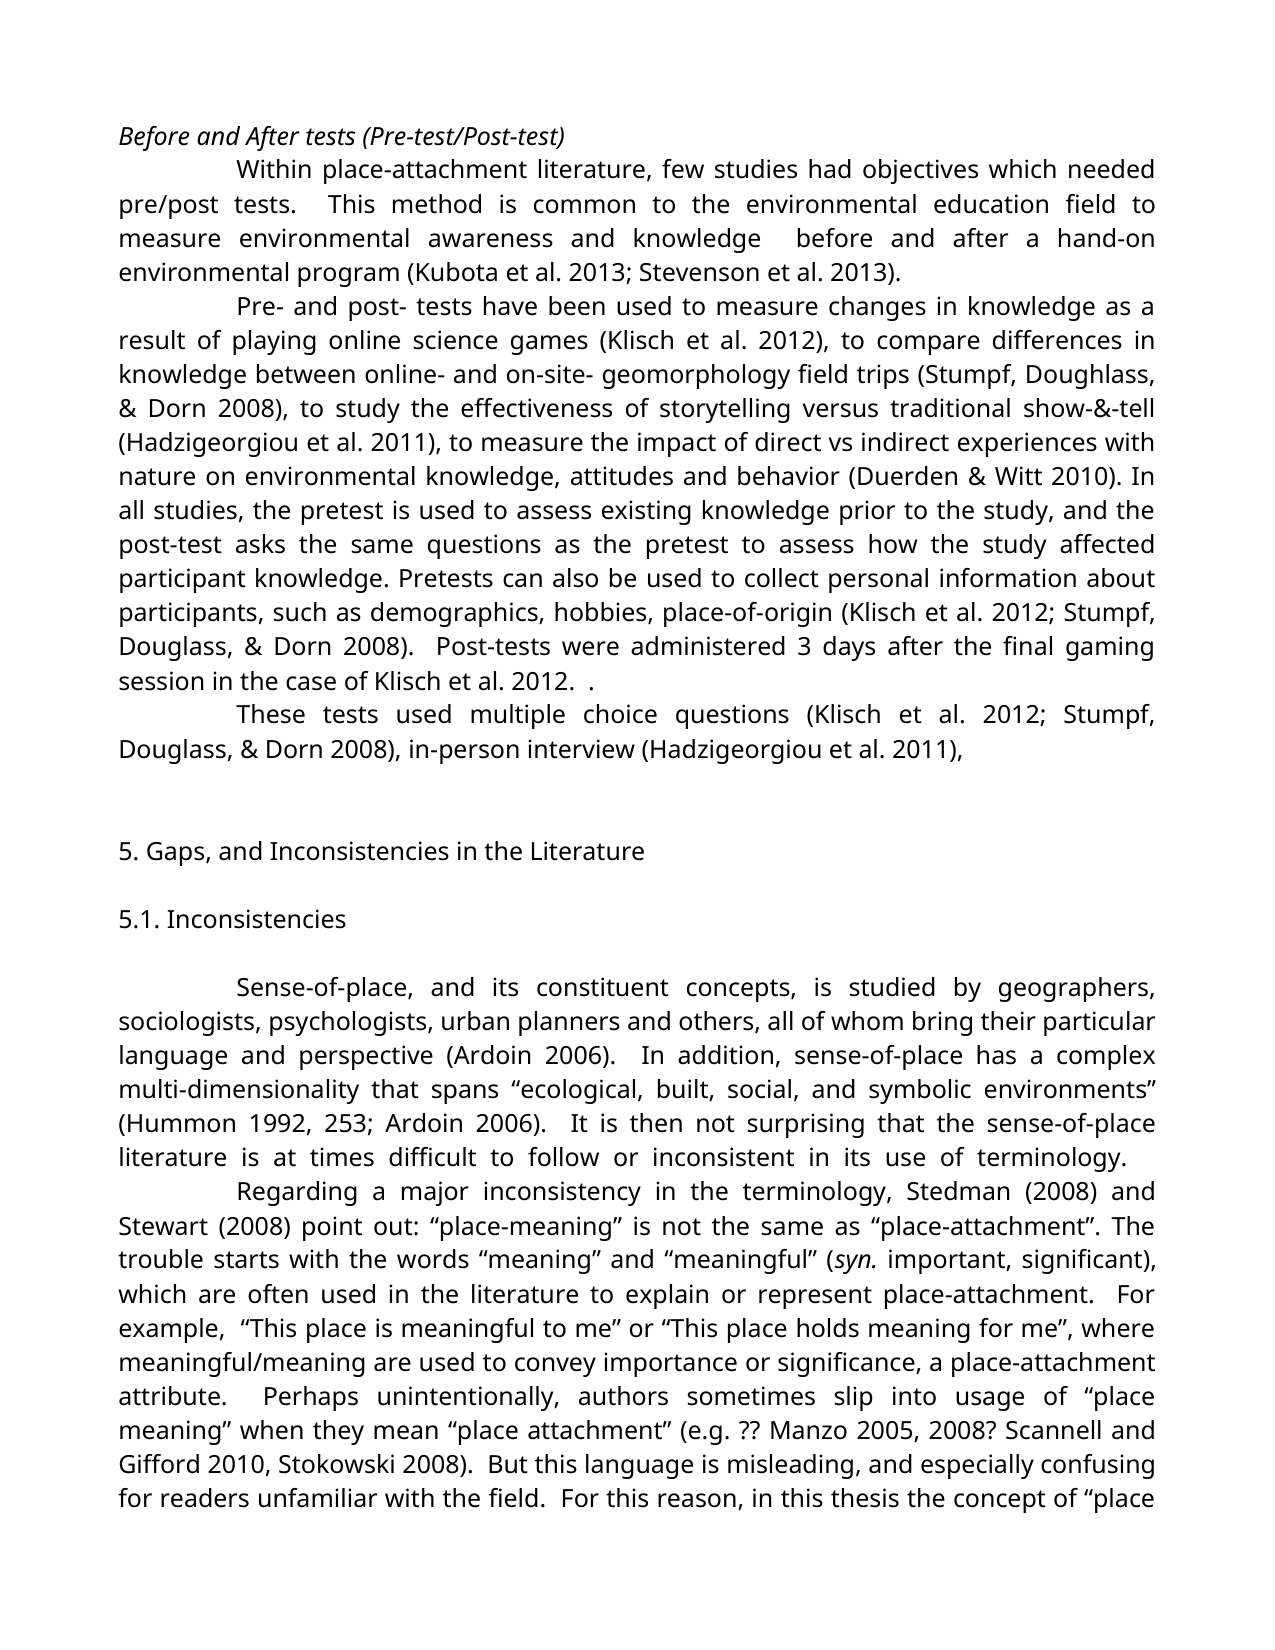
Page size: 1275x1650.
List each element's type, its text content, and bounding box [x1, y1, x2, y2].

text Pre- and post- tests have been used to measure changes in knowledge as a result of playing online science games (Klisch et al. 2012), to compare differences in knowledge between online- and on-site- geomorphology field trips (Stumpf, Doughlass, & Dorn 2008), to study the effectiveness of storytelling versus traditional show-&-tell (Hadzigeorgiou et al. 2011), to measure the impact of direct vs indirect experiences with nature on environmental knowledge, attitudes and behavior (Duerden & Witt 2010). In all studies, the pretest is used to assess existing knowledge prior to the study, and the post-test asks the same questions as the pretest to assess how the study affected participant knowledge. Pretests can also be used to collect personal information about participants, such as demographics, hobbies, place-of-origin (Klisch et al. 2012; Stumpf, Douglass, & Dorn 2008). Post-tests were administered 3 days after the final gaming session in the case of Klisch et al. 2012. . [118, 288, 1157, 697]
text These tests used multiple choice questions (Klisch et al. 2012; Stumpf, Douglass, & Dorn 2008), in-person interview (Hadzigeorgiou et al. 2011), [118, 697, 1157, 765]
text 5.1. Inconsistencies [118, 902, 1157, 936]
text Before and After tests (Pre-test/Post-test) [118, 118, 1157, 152]
text 5. Gaps, and Inconsistencies in the Literature [118, 833, 1157, 867]
text Sense-of-place, and its constituent concepts, is studied by geographers, sociologists, psychologists, urban planners and others, all of whom bring their particular language and perspective (Ardoin 2006). In addition, sense-of-place has a complex multi-dimensionality that spans “ecological, built, social, and symbolic environments” (Hummon 1992, 253; Ardoin 2006). It is then not surprising that the sense-of-place literature is at times difficult to follow or inconsistent in its use of terminology. Regarding a major inconsistency in the terminology, Stedman (2008) and Stewart (2008) point out: “place-meaning” is not the same as “place-attachment”. The trouble starts with the words “meaning” and “meaningful” (syn. important, significant), which are often used in the literature to explain or represent place-attachment. For example, “This place is meaningful to me” or “This place holds meaning for me”, where meaningful/meaning are used to convey importance or significance, a place-attachment attribute. Perhaps unintentionally, authors sometimes slip into usage of “place meaning” when they mean “place attachment” (e.g. ?? Manzo 2005, 2008? Scannell and Gifford 2010, Stokowski 2008). But this language is misleading, and especially confusing for readers unfamiliar with the field. For this reason, in this thesis the concept of “place [118, 970, 1157, 1515]
text Within place-attachment literature, few studies had objectives which needed pre/post tests. This method is common to the environmental education field to measure environmental awareness and knowledge before and after a hand-on environmental program (Kubota et al. 2013; Stevenson et al. 2013). [118, 152, 1157, 288]
